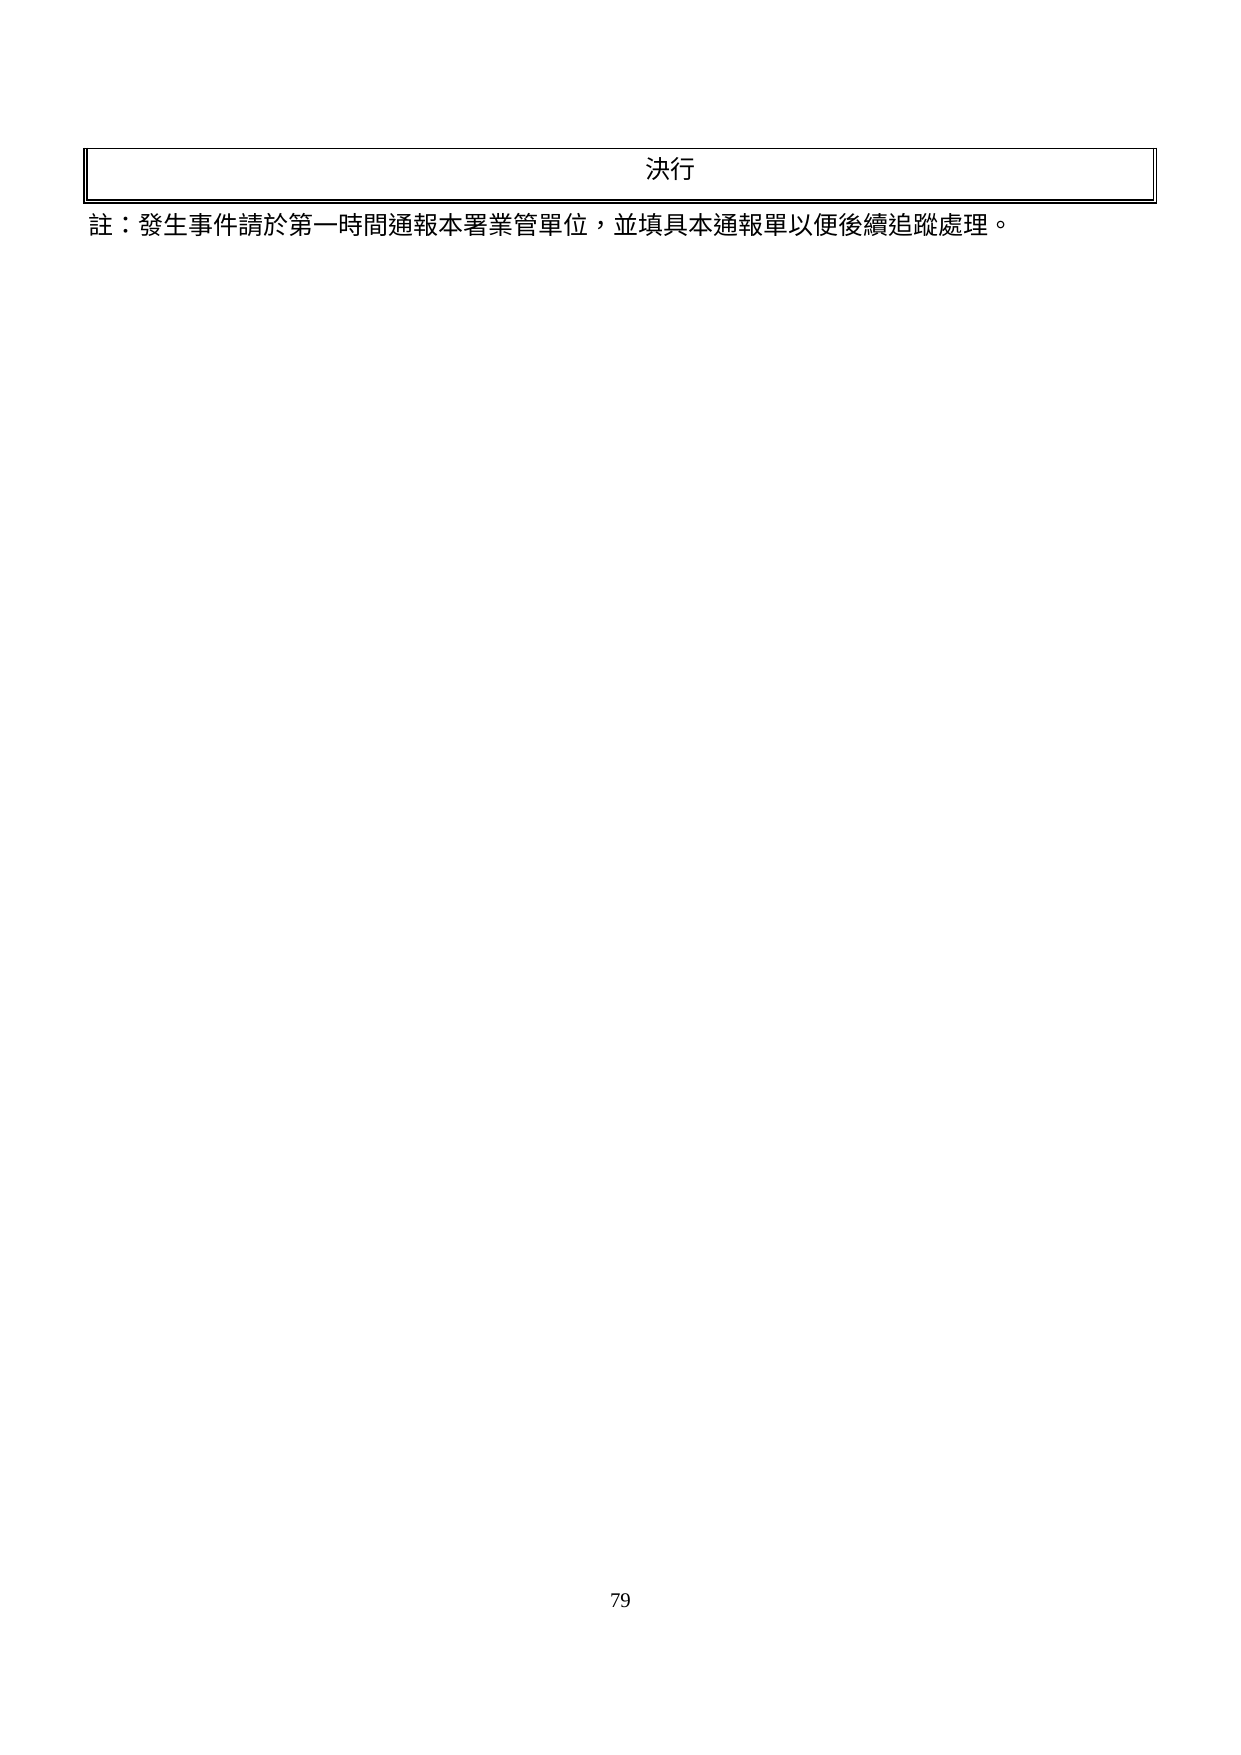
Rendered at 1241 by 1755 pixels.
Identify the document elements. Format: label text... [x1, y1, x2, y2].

table_cell 決行 [88, 149, 1153, 199]
text 註：發生事件請於第一時間通報本署業管單位，並填具本通報單以便後續追蹤處理。 [89, 211, 1152, 240]
